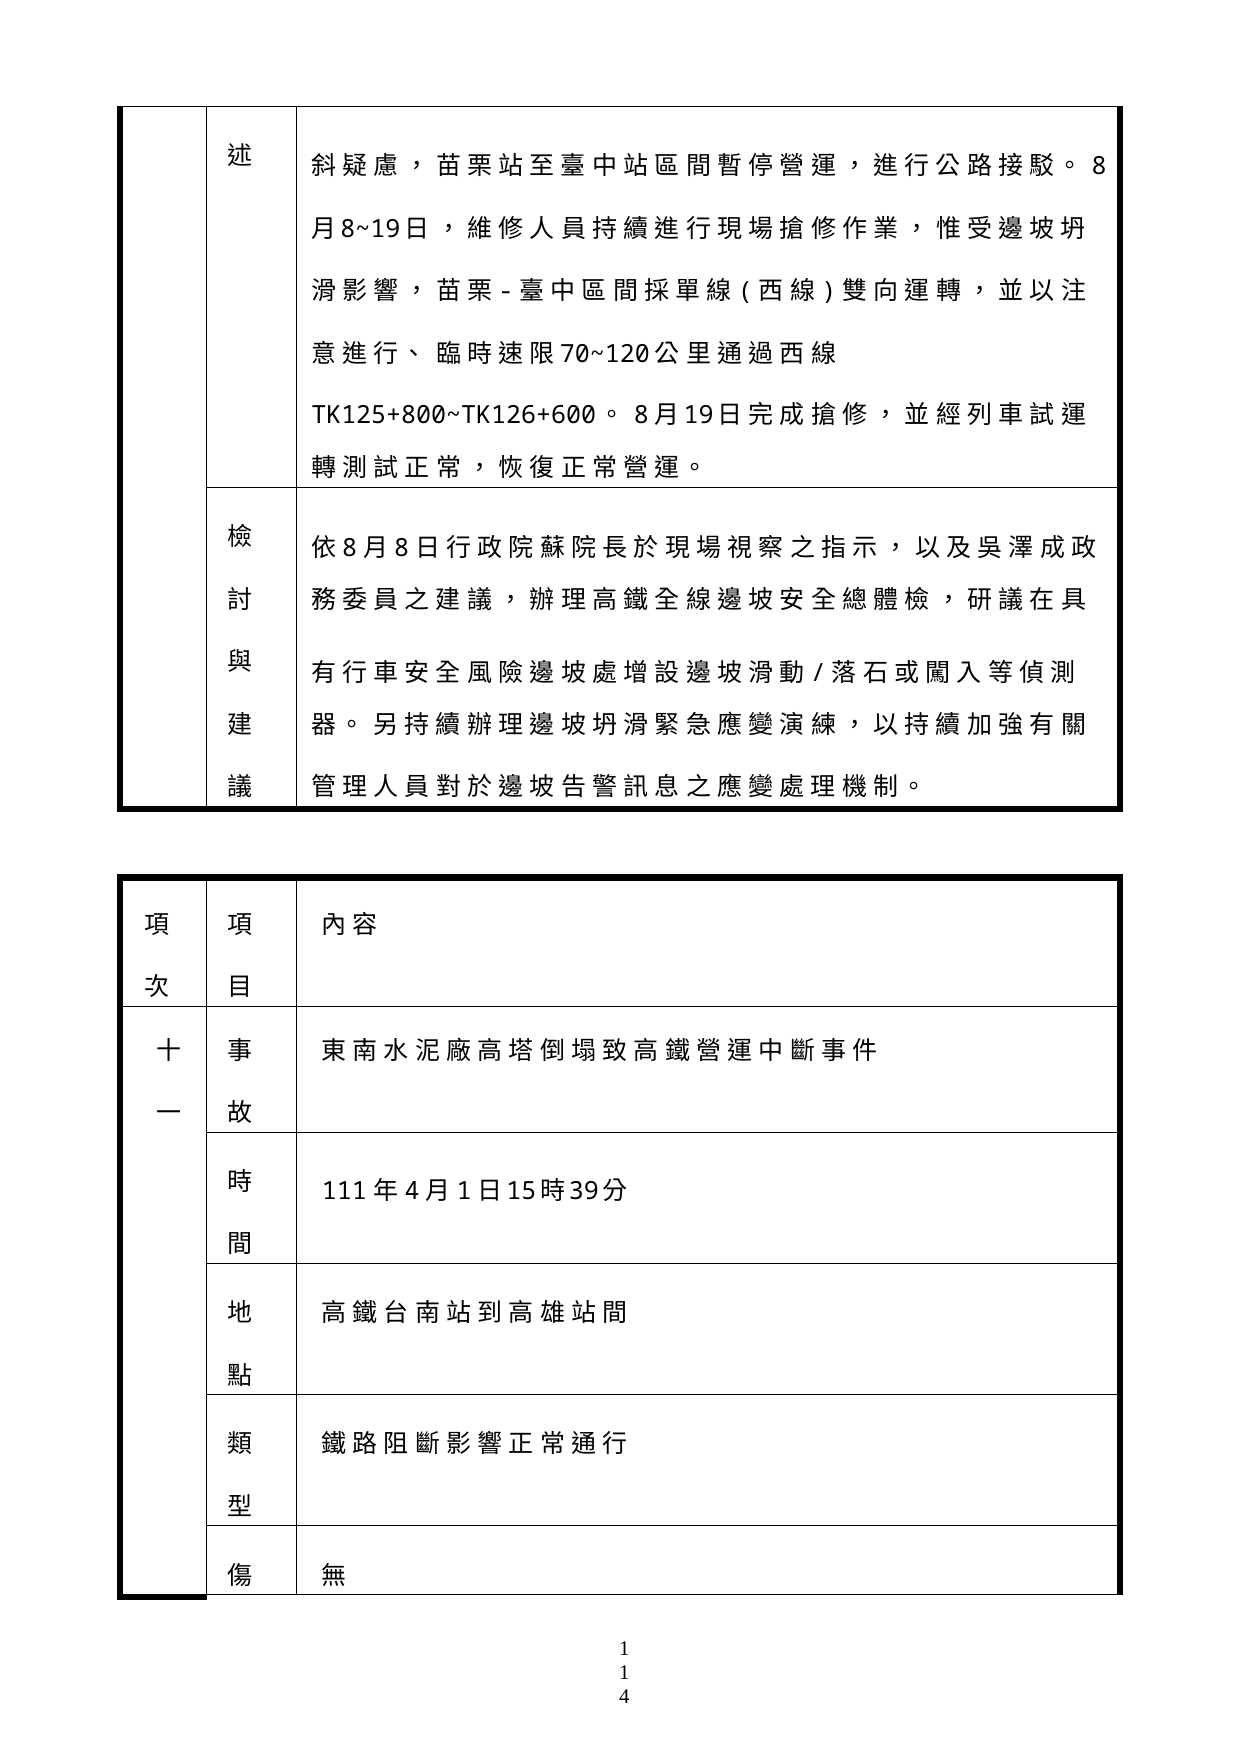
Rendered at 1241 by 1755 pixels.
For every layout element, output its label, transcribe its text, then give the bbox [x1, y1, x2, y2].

table_cell 鐵路阻斷影響正常通行 [297, 1395, 1117, 1525]
table_cell 111年4月1日15時39分 [297, 1133, 1117, 1263]
table_cell 十一 [123, 1007, 206, 1594]
table_cell 無 [297, 1526, 1117, 1594]
table_cell 東南水泥廠高塔倒塌致高鐵營運中斷事件 [297, 1007, 1117, 1132]
table_cell 斜疑慮，苗栗站至臺中站區間暫停營運，進行公路接駁。8月8~19日，維修人員持續進行現場搶修作業，惟受邊坡坍滑影響，苗栗-臺中區間採單線(西線)雙向運轉，並以注意進行、臨時速限70~120公里通過西線TK125+800~TK126+600。8月19日完成搶修，並經列車試運轉測試正常，恢復正常營運。 [297, 107, 1117, 487]
table_cell 傷 [207, 1526, 296, 1594]
table_cell 檢討與建議 [207, 488, 296, 806]
table_cell [123, 107, 206, 806]
table_header 項目 [207, 881, 296, 1006]
table_cell 時間 [207, 1133, 296, 1263]
table_header 內容 [297, 881, 1117, 1006]
table_cell 高鐵台南站到高雄站間 [297, 1264, 1117, 1394]
table_header 項次 [123, 881, 206, 1006]
table_cell 地點 [207, 1264, 296, 1394]
table_cell 事故 [207, 1007, 296, 1132]
table_cell 依8月8日行政院蘇院長於現場視察之指示，以及吳澤成政務委員之建議，辦理高鐵全線邊坡安全總體檢，研議在具有行車安全風險邊坡處增設邊坡滑動/落石或闖入等偵測器。另持續辦理邊坡坍滑緊急應變演練，以持續加強有關管理人員對於邊坡告警訊息之應變處理機制。 [297, 488, 1117, 806]
table_cell 類型 [207, 1395, 296, 1525]
table_cell 述 [207, 107, 296, 487]
